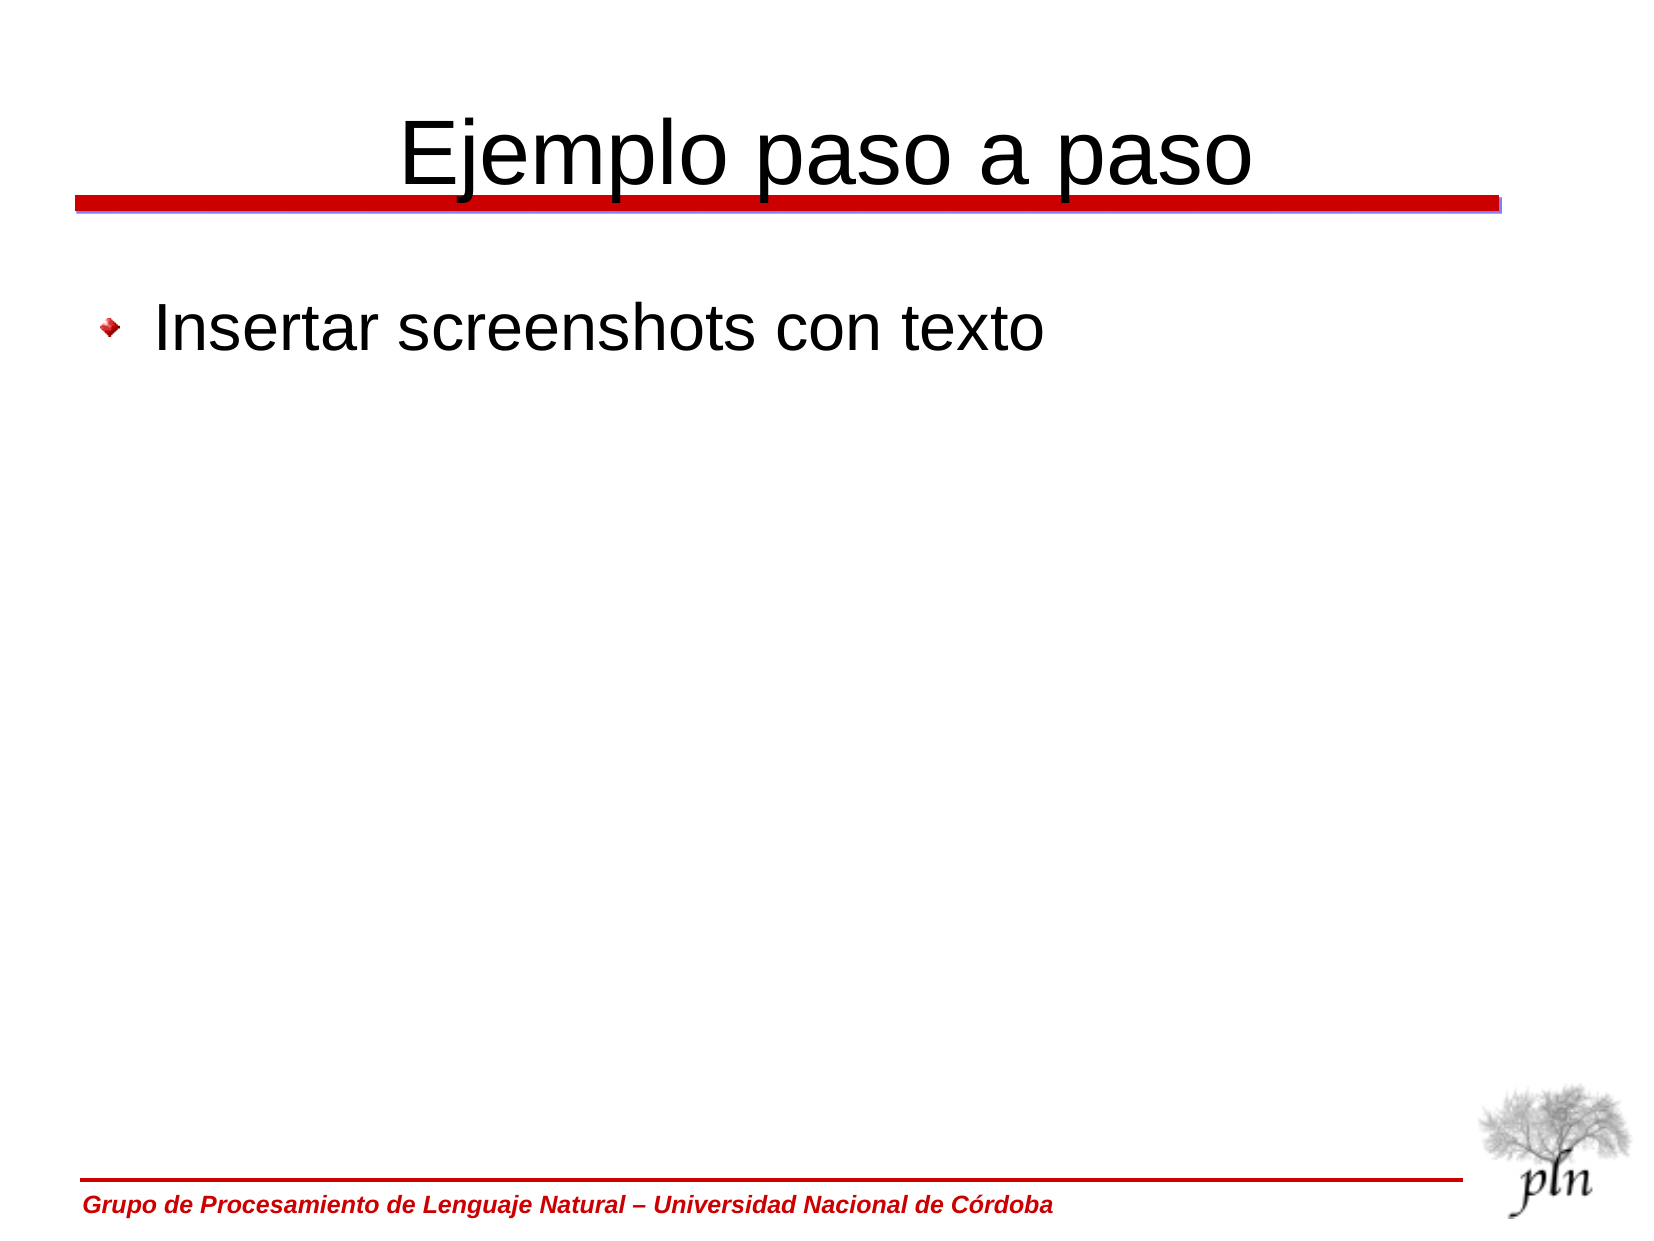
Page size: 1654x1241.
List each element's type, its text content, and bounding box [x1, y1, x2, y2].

list Insertar screenshots con texto [82, 290, 1571, 1109]
picture [1477, 1083, 1635, 1219]
title Ejemplo paso a paso [82, 56, 1571, 250]
